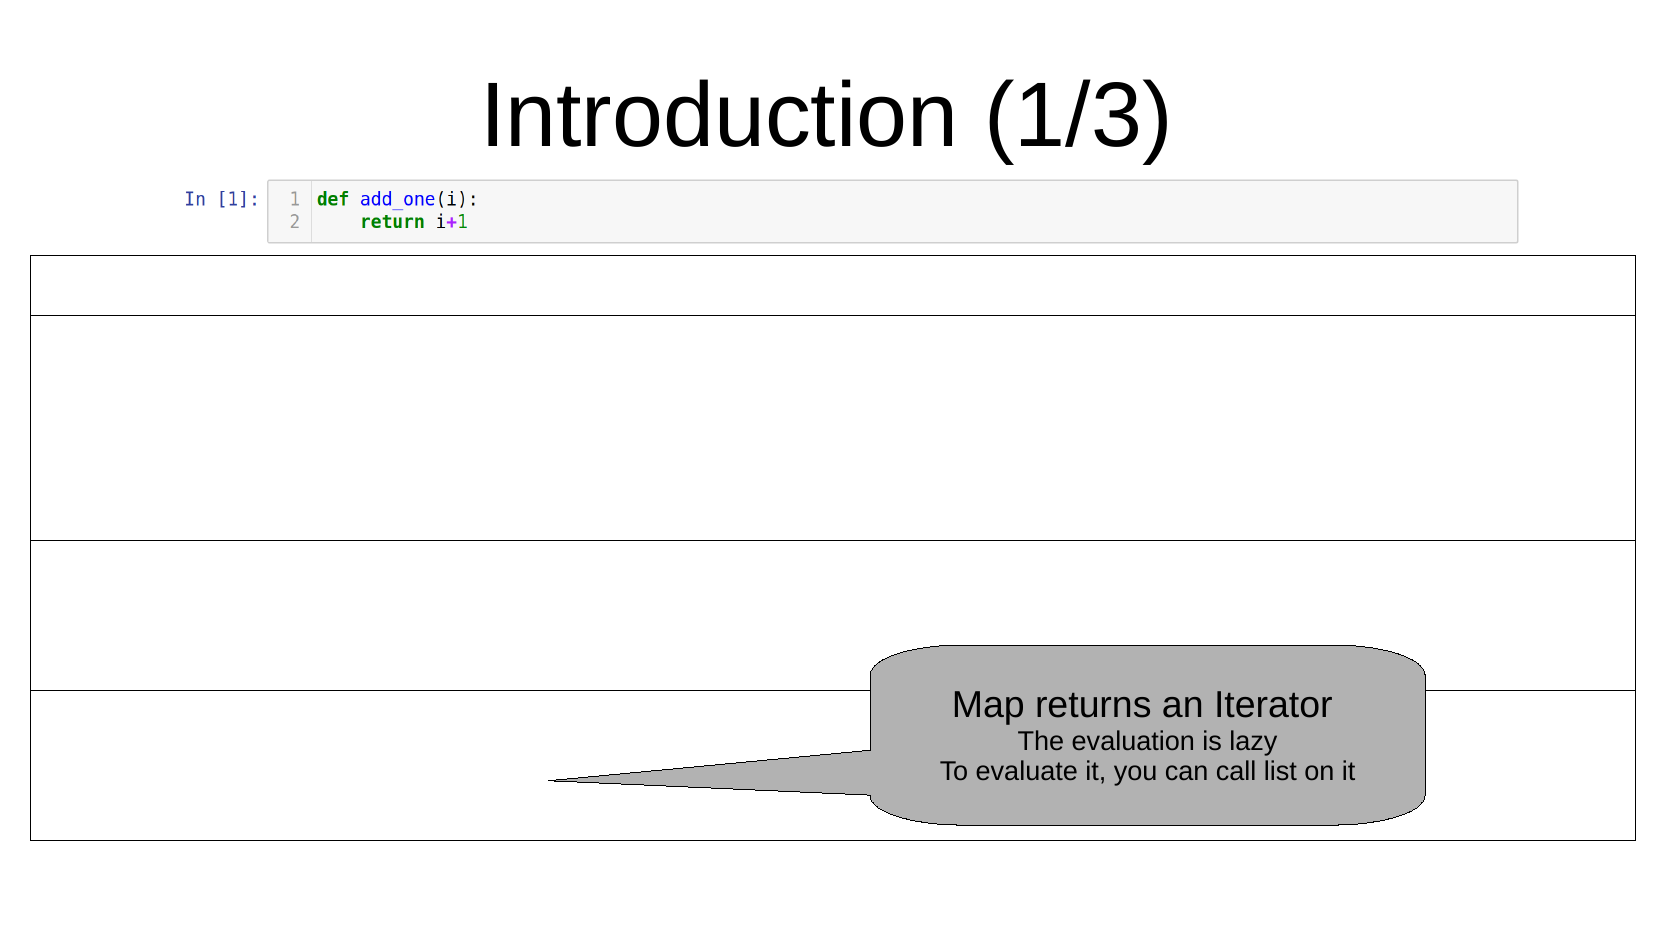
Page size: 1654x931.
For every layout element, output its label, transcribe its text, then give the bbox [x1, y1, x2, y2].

text_box Map returns an Iterator The evaluation is lazy To evaluate it, you can call list on it [548, 645, 1426, 826]
title Introduction (1/3) [82, 37, 1571, 193]
picture [178, 193, 1531, 255]
text_box [30, 255, 1636, 841]
